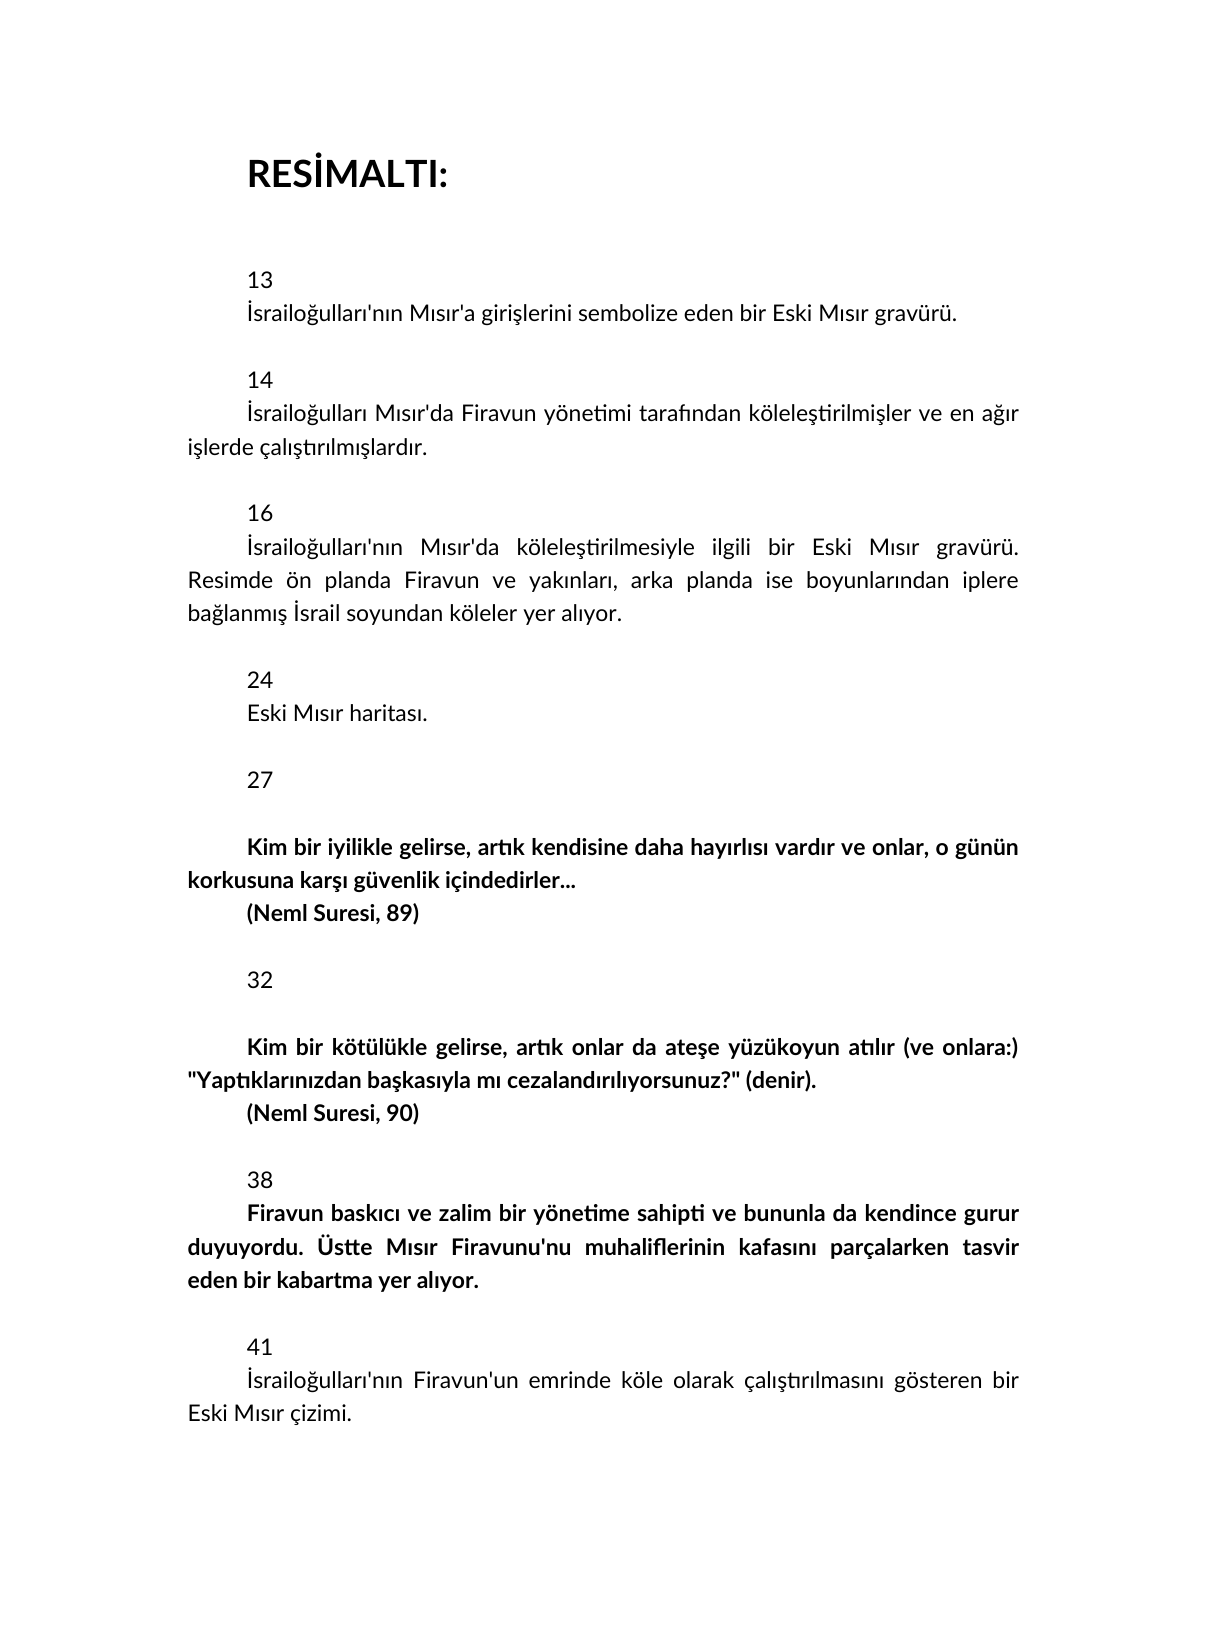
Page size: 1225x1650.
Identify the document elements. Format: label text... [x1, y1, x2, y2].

text 38 [187, 1162, 1020, 1195]
text Kim bir kötülükle gelirse, artık onlar da ateşe yüzükoyun atılır (ve onlara:) "Yaptıklarınızdan başkasıyla mı cezalandırılıyorsunuz?" (denir). [187, 1028, 1020, 1095]
text 32 [187, 962, 1020, 995]
text Kim bir iyilikle gelirse, artık kendisine daha hayırlısı vardır ve onlar, o günün korkusuna karşı güvenlik içindedirler... [187, 828, 1020, 895]
text İsrailoğulları'nın Firavun'un emrinde köle olarak çalıştırılmasını gösteren bir Eski Mısır çizimi. [187, 1362, 1020, 1428]
text RESİMALTI: [187, 150, 1020, 195]
text İsrailoğulları Mısır'da Firavun yönetimi tarafından köleleştirilmişler ve en ağır işlerde çalıştırılmışlardır. [187, 395, 1020, 462]
text 27 [187, 762, 1020, 795]
text İsrailoğulları'nın Mısır'da köleleştirilmesiyle ilgili bir Eski Mısır gravürü. Resimde ön planda Firavun ve yakınları, arka planda ise boyunlarından iplere bağlanmış İsrail soyundan köleler yer alıyor. [187, 528, 1020, 628]
text (Neml Suresi, 90) [187, 1095, 1020, 1128]
text 41 [187, 1328, 1020, 1362]
text 14 [187, 362, 1020, 395]
text (Neml Suresi, 89) [187, 895, 1020, 928]
text 24 [187, 662, 1020, 695]
text 16 [187, 495, 1020, 528]
text Firavun baskıcı ve zalim bir yönetime sahipti ve bununla da kendince gurur duyuyordu. Üstte Mısır Firavunu'nu muhaliflerinin kafasını parçalarken tasvir eden bir kabartma yer alıyor. [187, 1195, 1020, 1295]
text Eski Mısır haritası. [187, 695, 1020, 728]
text İsrailoğulları'nın Mısır'a girişlerini sembolize eden bir Eski Mısır gravürü. [187, 295, 1020, 328]
text 13 [187, 262, 1020, 295]
